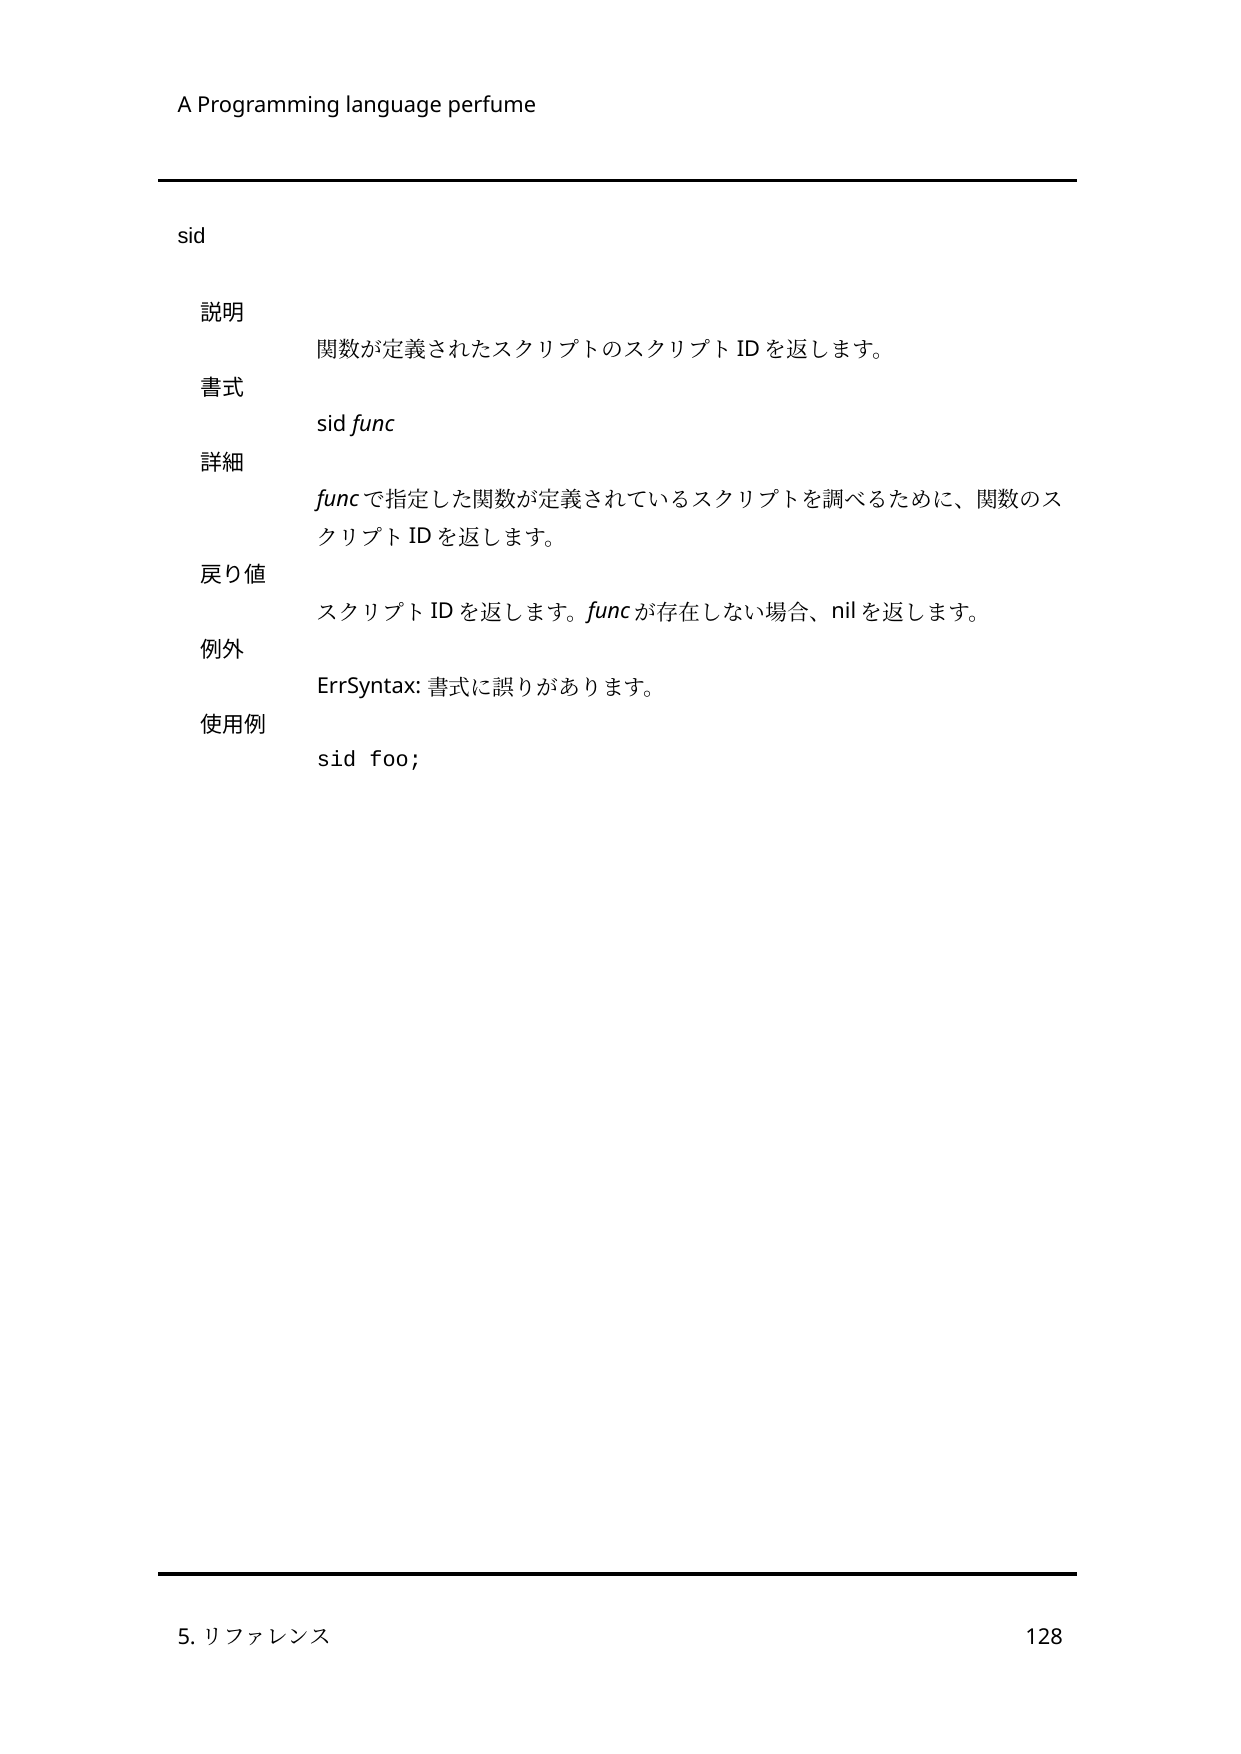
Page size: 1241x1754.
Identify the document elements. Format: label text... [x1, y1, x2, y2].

table_cell ErrSyntax: 書式に誤りがあります。 [317, 629, 1063, 704]
table_header 説明 [200, 292, 317, 367]
table_cell sid func [317, 367, 1063, 442]
table_cell 書式 [200, 367, 317, 442]
table_cell 戻り値 [200, 554, 317, 629]
table_cell 使用例 [200, 704, 317, 779]
table_cell スクリプトIDを返します。funcが存在しない場合、nilを返します。 [317, 554, 1063, 629]
table_cell 詳細 [200, 442, 317, 554]
table_cell sid foo; [317, 704, 1063, 779]
table_header 関数が定義されたスクリプトのスクリプトIDを返します。 [317, 292, 1063, 367]
table_cell 例外 [200, 629, 317, 704]
subtitle sid [177, 217, 1063, 254]
table_cell funcで指定した関数が定義されているスクリプトを調べるために、関数のスクリプトIDを返します。 [317, 442, 1063, 554]
